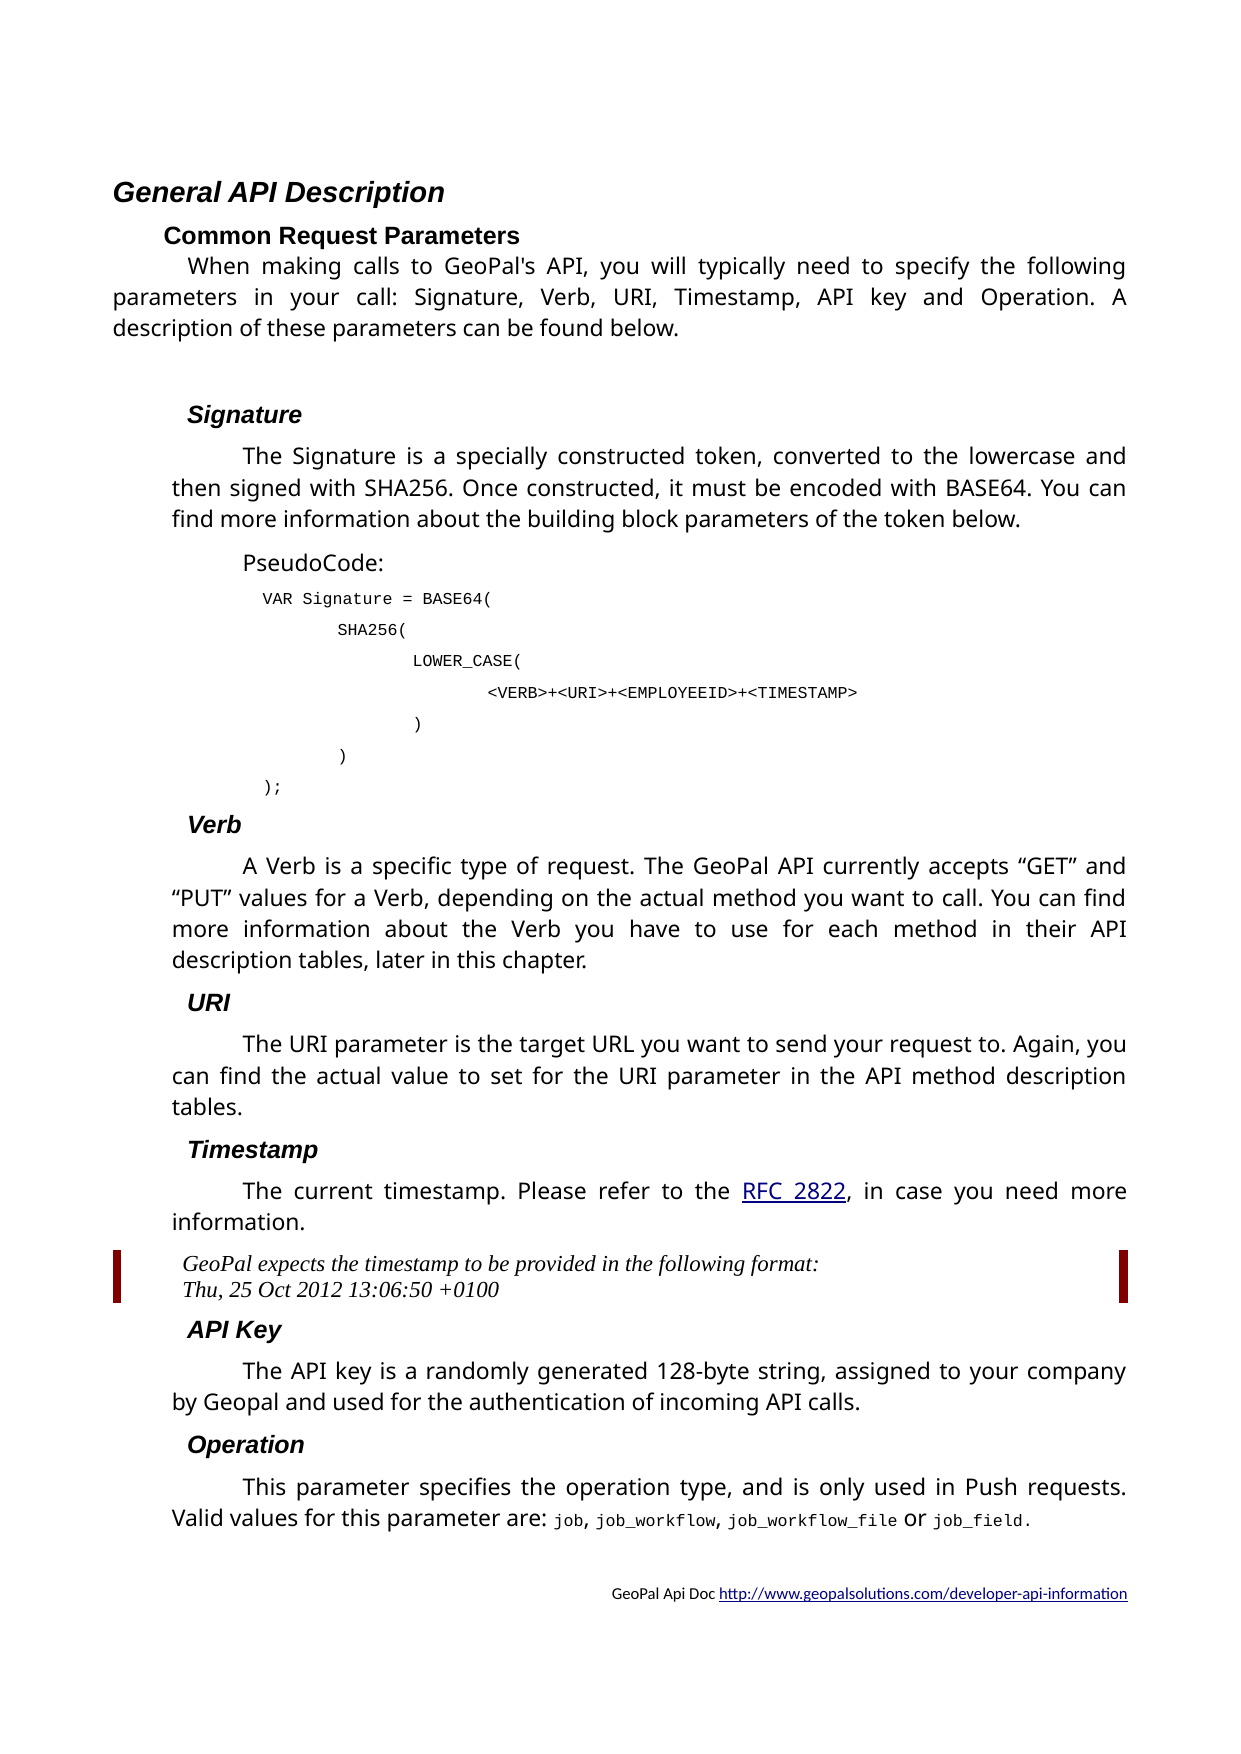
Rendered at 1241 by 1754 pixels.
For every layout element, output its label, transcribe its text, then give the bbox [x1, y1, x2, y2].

text ) [172, 716, 1128, 734]
text Thu, 25 Oct 2012 13:06:50 +0100 [121, 1276, 1119, 1303]
text ) [172, 747, 1128, 766]
text LOWER_CASE( [172, 653, 1128, 672]
text ); [172, 778, 1128, 797]
text The API key is a randomly generated 128-byte string, assigned to your company by Geopal and used for the authentication of incoming API calls. [172, 1355, 1128, 1418]
text VAR Signature = BASE64( [172, 590, 1128, 609]
text This parameter specifies the operation type, and is only used in Push requests. Valid values for this parameter are: job, job_workflow, job_workflow_file or job_field. [172, 1471, 1128, 1533]
subtitle Operation [187, 1430, 1128, 1459]
text The current timestamp. Please refer to the RFC 2822, in case you need more information. [172, 1175, 1128, 1238]
subtitle Verb [187, 810, 1128, 838]
text The URI parameter is the target URL you want to send your request to. Again, you can find the actual value to set for the URI parameter in the API method description tables. [172, 1028, 1128, 1122]
subtitle URI [187, 988, 1128, 1017]
text SHA256( [172, 622, 1128, 641]
subtitle General API Description [112, 175, 1128, 208]
text <VERB>+<URI>+<EMPLOYEEID>+<TIMESTAMP> [172, 684, 1128, 703]
subtitle Timestamp [187, 1134, 1128, 1163]
subtitle API Key [187, 1314, 1128, 1343]
subtitle Signature [187, 400, 1128, 428]
text A Verb is a specific type of request. The GeoPal API currently accepts “GET” and “PUT” values for a Verb, depending on the actual method you want to call. You can find more information about the Verb you have to use for each method in their API description tables, later in this chapter. [172, 850, 1128, 975]
text PseudoCode: [172, 547, 1128, 578]
text GeoPal expects the timestamp to be provided in the following format: [121, 1250, 1119, 1276]
subtitle Common Request Parameters [163, 221, 1128, 250]
text The Signature is a specially constructed token, converted to the lowercase and then signed with SHA256. Once constructed, it must be encoded with BASE64. You can find more information about the building block parameters of the token below. [172, 440, 1128, 534]
text When making calls to GeoPal's API, you will typically need to specify the following parameters in your call: Signature, Verb, URI, Timestamp, API key and Operation. A description of these parameters can be found below. [112, 250, 1128, 343]
